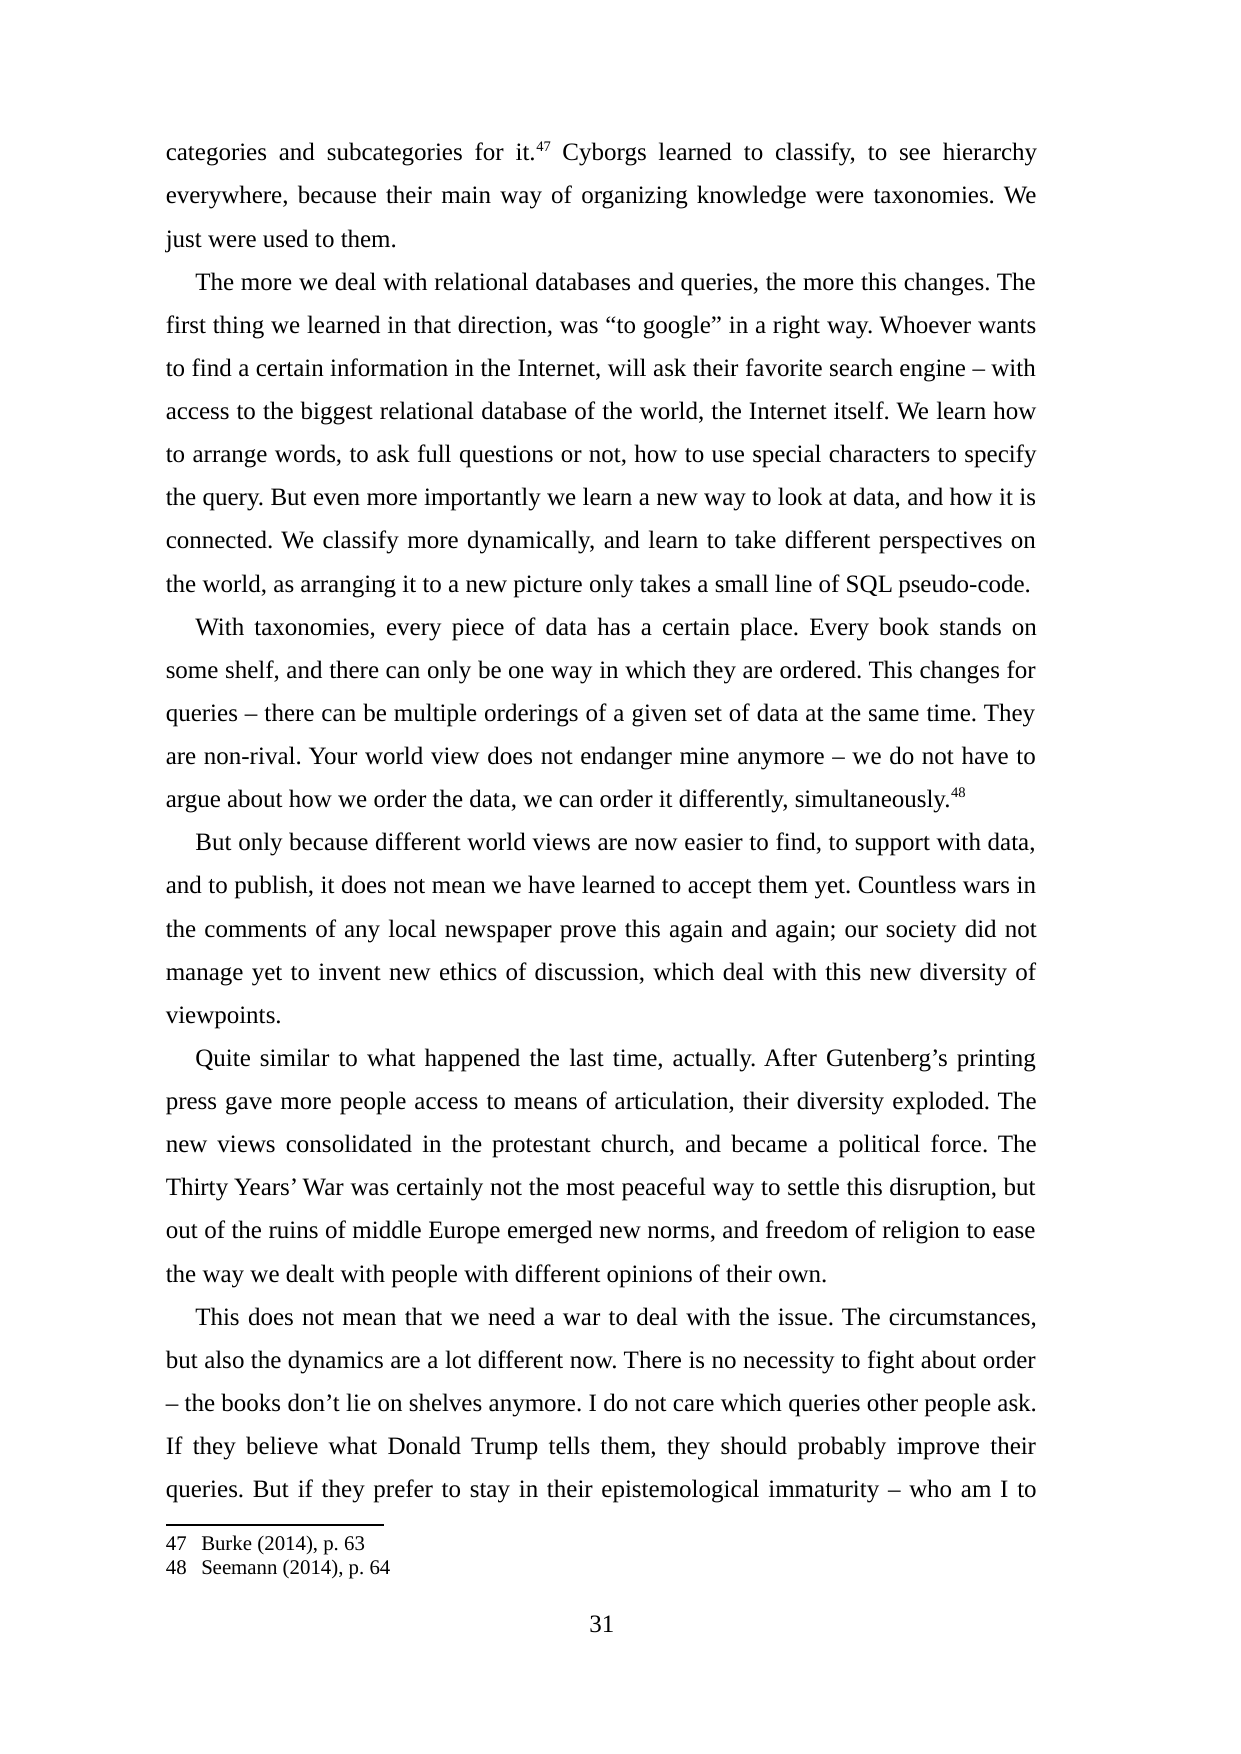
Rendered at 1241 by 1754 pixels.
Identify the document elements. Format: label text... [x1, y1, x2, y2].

text categories and subcategories for it. Cyborgs learned to classify, to see hierarchy everywhere, because their main way of organizing knowledge were taxonomies. We just were used to them. [166, 137, 1037, 252]
text Quite similar to what happened the last time, actually. After Gutenberg’s printing press gave more people access to means of articulation, their diversity exploded. The new views consolidated in the protestant church, and became a political force. The Thirty Years’ War was certainly not the most peaceful way to settle this disruption, but out of the ruins of middle Europe emerged new norms, and freedom of religion to ease the way we dealt with people with different opinions of their own. [166, 1043, 1037, 1287]
text The more we deal with relational databases and queries, the more this changes. The first thing we learned in that direction, was “to google” in a right way. Whoever wants to find a certain information in the Internet, will ask their favorite search engine – with access to the biggest relational database of the world, the Internet itself. We learn how to arrange words, to ask full questions or not, how to use special characters to specify the query. But even more importantly we learn a new way to look at data, and how it is connected. We classify more dynamically, and learn to take different perspectives on the world, as arranging it to a new picture only takes a small line of SQL pseudo-code. [166, 267, 1037, 597]
text This does not mean that we need a war to deal with the issue. The circumstances, but also the dynamics are a lot different now. There is no necessity to fight about order – the books don’t lie on shelves anymore. I do not care which queries other people ask. If they believe what Donald Trump tells them, they should probably improve their queries. But if they prefer to stay in their epistemological immaturity – who am I to [166, 1302, 1037, 1503]
text Seemann (2014), p. 64 [166, 1555, 1037, 1579]
text But only because different world views are now easier to find, to support with data, and to publish, it does not mean we have learned to accept them yet. Countless wars in the comments of any local newspaper prove this again and again; our society did not manage yet to invent new ethics of discussion, which deal with this new diversity of viewpoints. [166, 827, 1037, 1029]
text Burke (2014), p. 63 [166, 1531, 1037, 1555]
text With taxonomies, every piece of data has a certain place. Every book stands on some shelf, and there can only be one way in which they are ordered. This changes for queries – there can be multiple orderings of a given set of data at the same time. They are non-rival. Your world view does not endanger mine anymore – we do not have to argue about how we order the data, we can order it differently, simultaneously. [166, 612, 1037, 813]
